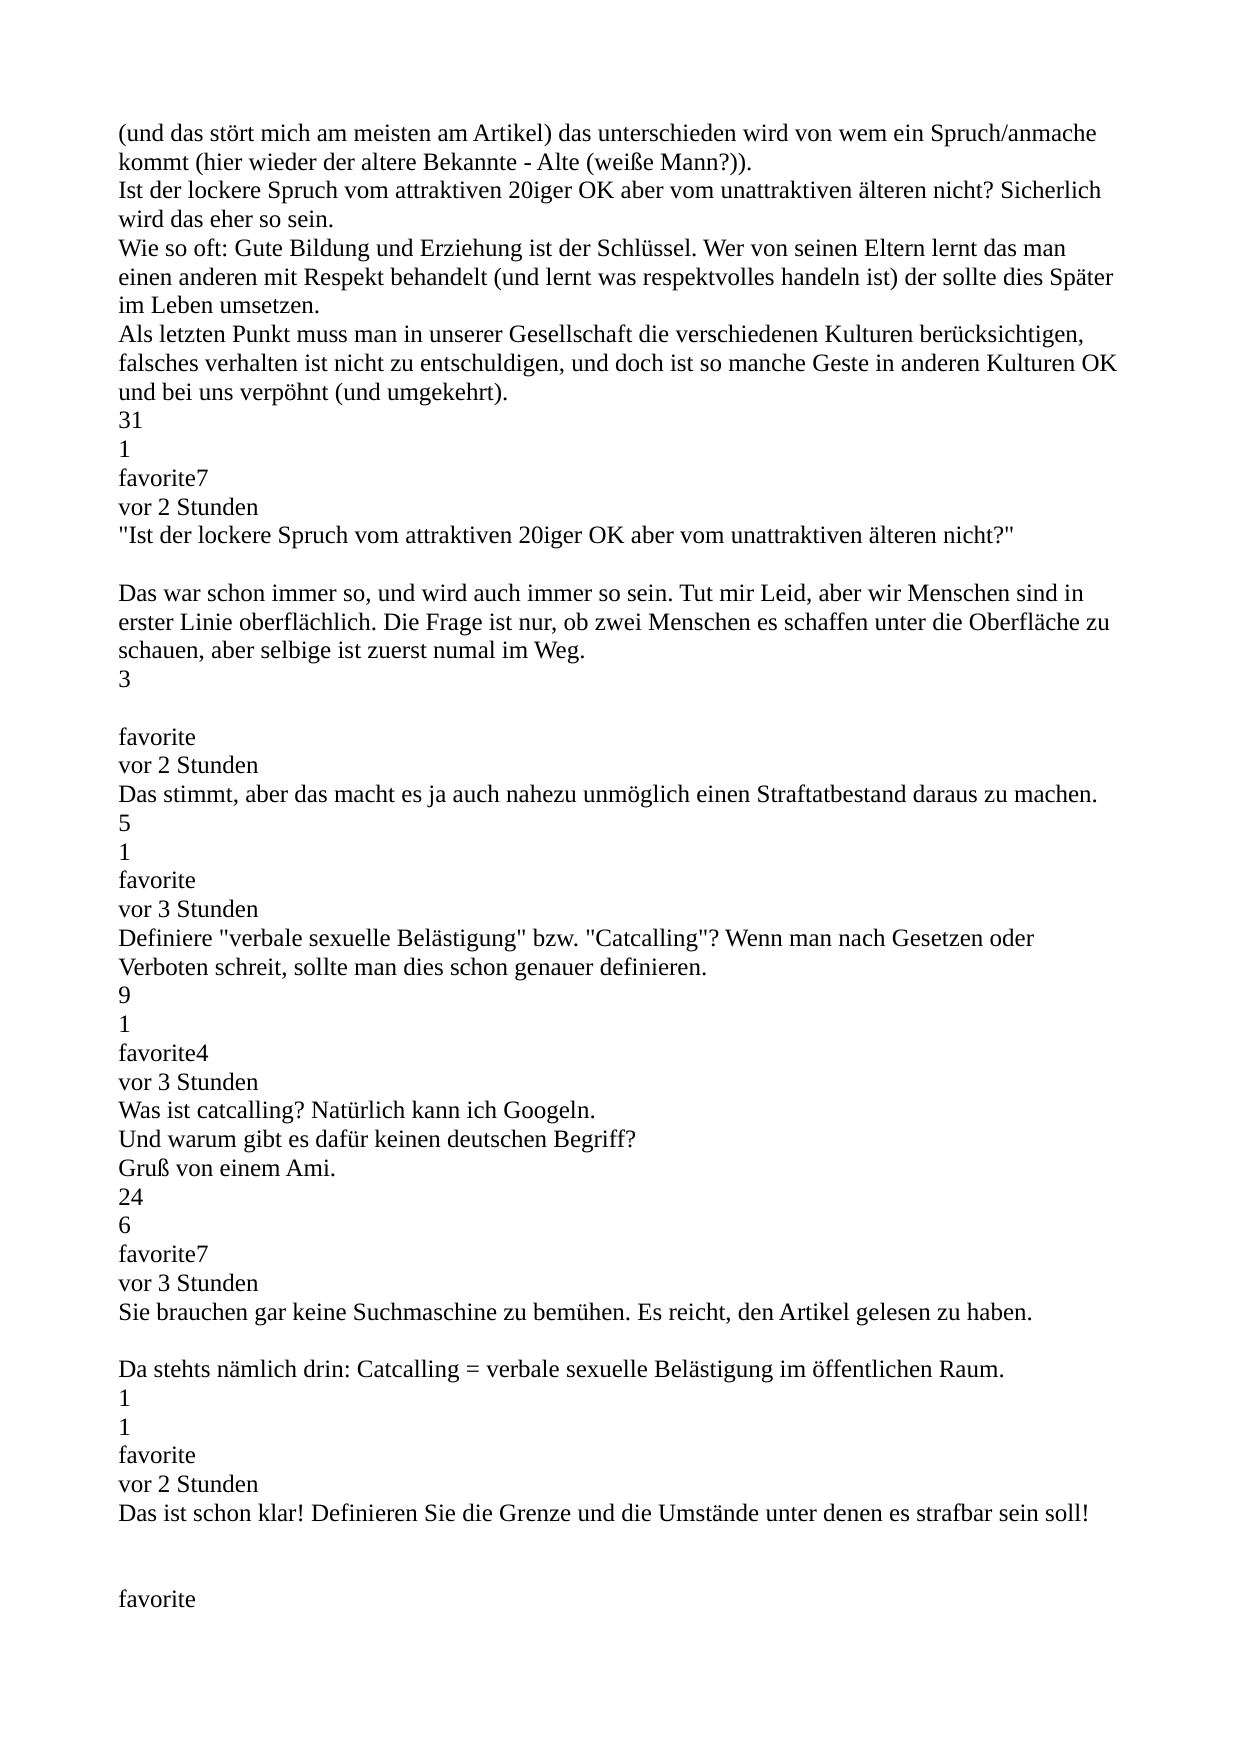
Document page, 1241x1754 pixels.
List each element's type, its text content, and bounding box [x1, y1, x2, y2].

text 1 [118, 434, 1122, 463]
text favorite7 [118, 1239, 1122, 1268]
text "Ist der lockere Spruch vom attraktiven 20iger OK aber vom unattraktiven älteren nicht?" [118, 521, 1122, 549]
text 6 [118, 1211, 1122, 1239]
text Das ist schon klar! Definieren Sie die Grenze und die Umstände unter denen es strafbar sein soll! [118, 1498, 1122, 1527]
text vor 2 Stunden [118, 1469, 1122, 1498]
text 1 [118, 1412, 1122, 1441]
text 24 [118, 1182, 1122, 1211]
text Das stimmt, aber das macht es ja auch nahezu unmöglich einen Straftatbestand daraus zu machen. [118, 779, 1122, 808]
text favorite [118, 1441, 1122, 1469]
text favorite [118, 1584, 1122, 1613]
text 5 [118, 808, 1122, 837]
text vor 3 Stunden [118, 894, 1122, 923]
text Da stehts nämlich drin: Catcalling = verbale sexuelle Belästigung im öffentlichen Raum. [118, 1354, 1122, 1383]
text (und das stört mich am meisten am Artikel) das unterschieden wird von wem ein Spruch/anmache kommt (hier wieder der altere Bekannte - Alte (weiße Mann?)). [118, 118, 1122, 176]
text Sie brauchen gar keine Suchmaschine zu bemühen. Es reicht, den Artikel gelesen zu haben. [118, 1297, 1122, 1326]
text favorite [118, 866, 1122, 894]
text favorite4 [118, 1038, 1122, 1067]
text 1 [118, 1383, 1122, 1412]
text Was ist catcalling? Natürlich kann ich Googeln. [118, 1096, 1122, 1124]
text Gruß von einem Ami. [118, 1153, 1122, 1182]
text Ist der lockere Spruch vom attraktiven 20iger OK aber vom unattraktiven älteren nicht? Sicherlich wird das eher so sein. [118, 176, 1122, 233]
text vor 2 Stunden [118, 492, 1122, 521]
text 31 [118, 406, 1122, 434]
text vor 3 Stunden [118, 1268, 1122, 1297]
text vor 2 Stunden [118, 751, 1122, 779]
text Definiere "verbale sexuelle Belästigung" bzw. "Catcalling"? Wenn man nach Gesetzen oder Verboten schreit, sollte man dies schon genauer definieren. [118, 923, 1122, 981]
text Und warum gibt es dafür keinen deutschen Begriff? [118, 1124, 1122, 1153]
text 1 [118, 837, 1122, 866]
text Als letzten Punkt muss man in unserer Gesellschaft die verschiedenen Kulturen berücksichtigen, falsches verhalten ist nicht zu entschuldigen, und doch ist so manche Geste in anderen Kulturen OK und bei uns verpöhnt (und umgekehrt). [118, 319, 1122, 406]
text 1 [118, 1009, 1122, 1038]
text favorite7 [118, 463, 1122, 492]
text vor 3 Stunden [118, 1067, 1122, 1096]
text Das war schon immer so, und wird auch immer so sein. Tut mir Leid, aber wir Menschen sind in erster Linie oberflächlich. Die Frage ist nur, ob zwei Menschen es schaffen unter die Oberfläche zu schauen, aber selbige ist zuerst numal im Weg. [118, 578, 1122, 664]
text 9 [118, 981, 1122, 1009]
text Wie so oft: Gute Bildung und Erziehung ist der Schlüssel. Wer von seinen Eltern lernt das man einen anderen mit Respekt behandelt (und lernt was respektvolles handeln ist) der sollte dies Später im Leben umsetzen. [118, 233, 1122, 319]
text 3 [118, 664, 1122, 693]
text favorite [118, 722, 1122, 751]
